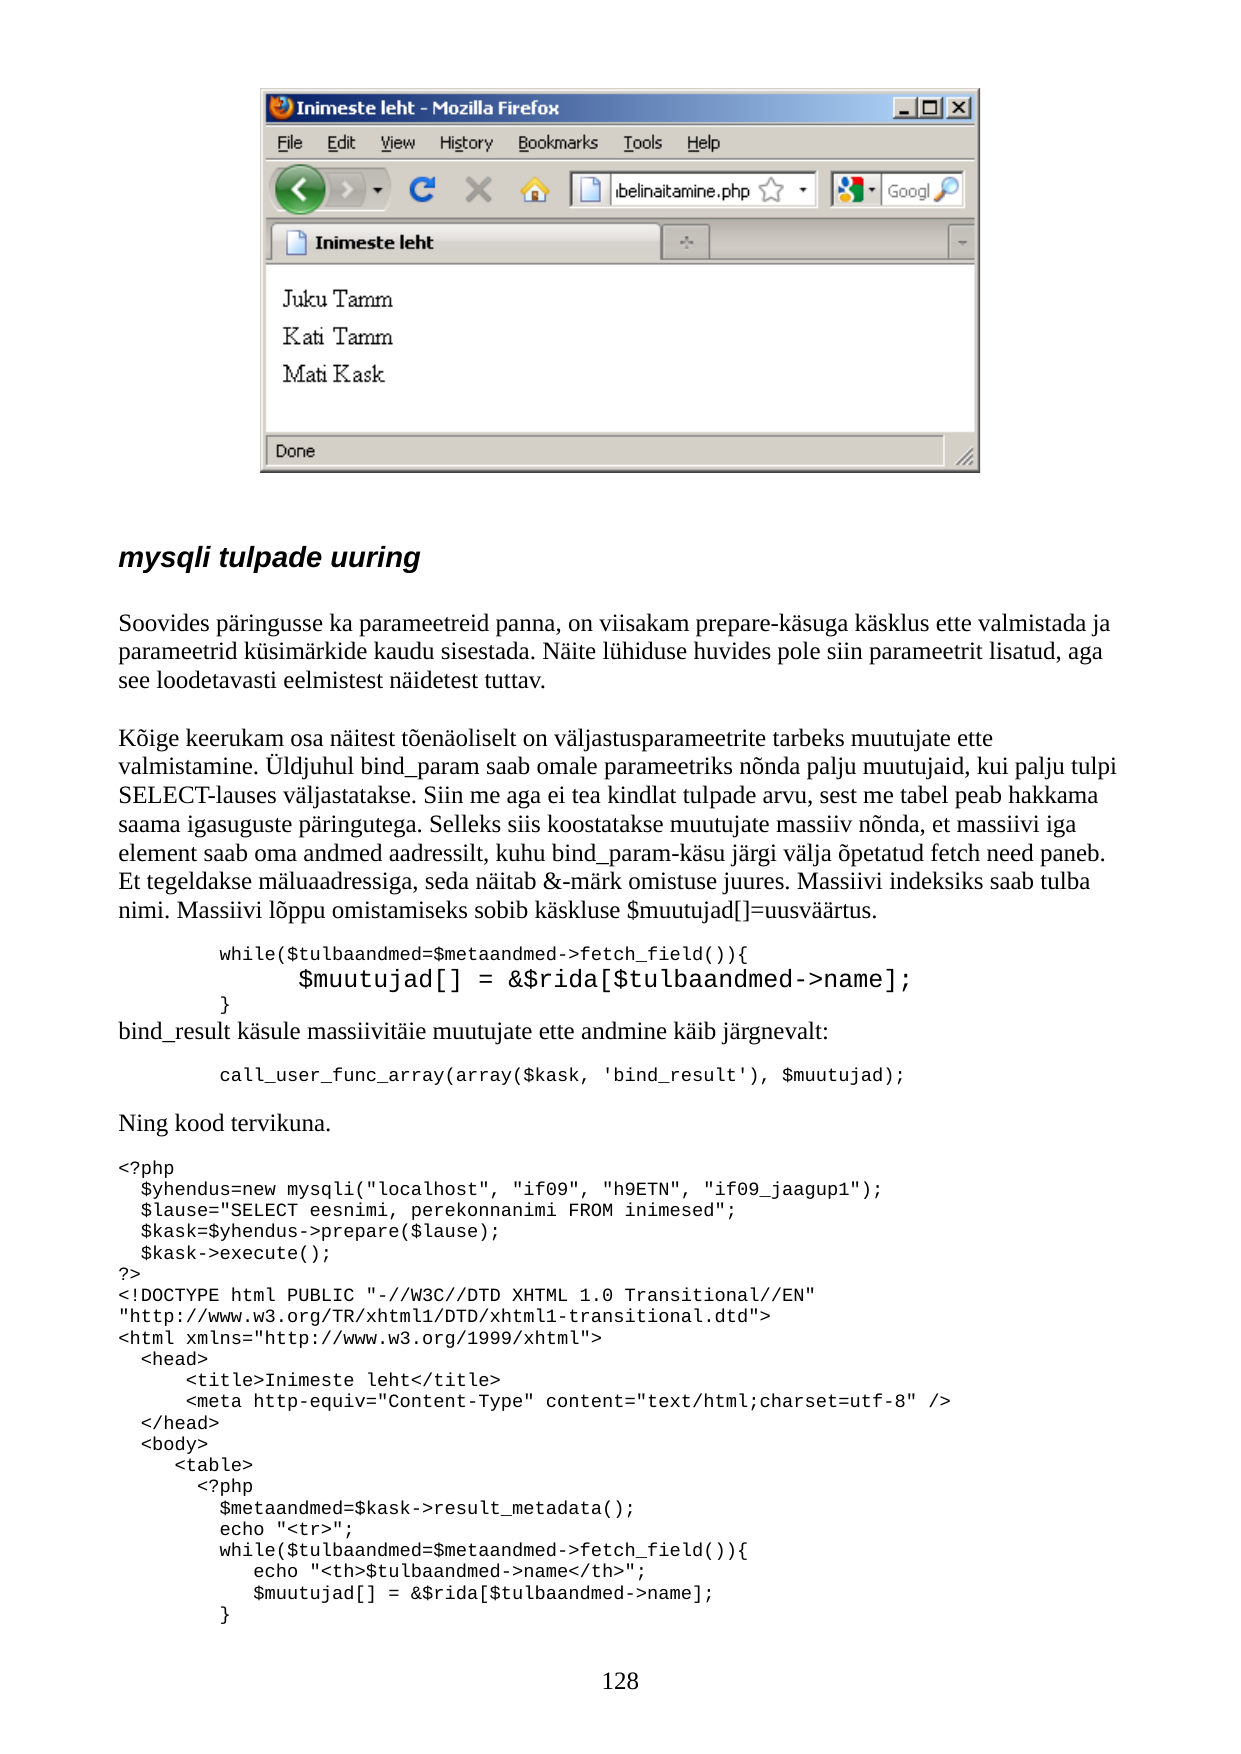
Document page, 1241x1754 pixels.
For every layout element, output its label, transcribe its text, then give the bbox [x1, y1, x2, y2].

text while($tulbaandmed=$metaandmed->fetch_field()){ [118, 945, 1122, 966]
text Ning kood tervikuna. [118, 1108, 1122, 1137]
text <table> [118, 1456, 1122, 1477]
text ?> [118, 1265, 1122, 1286]
text $muutujad[] = &$rida[$tulbaandmed->name]; [118, 966, 1122, 995]
text <html xmlns="http://www.w3.org/1999/xhtml"> [118, 1328, 1122, 1350]
text echo "<tr>"; [118, 1520, 1122, 1541]
subtitle mysqli tulpade uuring [118, 540, 1122, 574]
text <meta http-equiv="Content-Type" content="text/html;charset=utf-8" /> [118, 1392, 1122, 1413]
text $yhendus=new mysqli("localhost", "if09", "h9ETN", "if09_jaagup1"); [118, 1180, 1122, 1201]
text <head> [118, 1350, 1122, 1371]
text } [118, 1605, 1122, 1626]
text $muutujad[] = &$rida[$tulbaandmed->name]; [118, 1583, 1122, 1605]
text <!DOCTYPE html PUBLIC "-//W3C//DTD XHTML 1.0 Transitional//EN" [118, 1286, 1122, 1307]
text "http://www.w3.org/TR/xhtml1/DTD/xhtml1-transitional.dtd"> [118, 1307, 1122, 1328]
text } [118, 995, 1122, 1016]
text while($tulbaandmed=$metaandmed->fetch_field()){ [118, 1541, 1122, 1562]
text </head> [118, 1413, 1122, 1435]
text Kõige keerukam osa näitest tõenäoliselt on väljastusparameetrite tarbeks muutujate ette valmistamine. Üldjuhul bind_param saab omale parameetriks nõnda palju muutujaid, kui palju tulpi SELECT-lauses väljastatakse. Siin me aga ei tea kindlat tulpade arvu, sest me tabel peab hakkama saama igasuguste päringutega. Selleks siis koostatakse muutujate massiiv nõnda, et massiivi iga element saab oma andmed aadressilt, kuhu bind_param-käsu järgi välja õpetatud fetch need paneb. Et tegeldakse mäluaadressiga, seda näitab &-märk omistuse juures. Massiivi indeksiks saab tulba nimi. Massiivi lõppu omistamiseks sobib käskluse $muutujad[]=uusväärtus. [118, 723, 1122, 924]
text bind_result käsule massiivitäie muutujate ette andmine käib järgnevalt: [118, 1016, 1122, 1045]
text call_user_func_array(array($kask, 'bind_result'), $muutujad); [118, 1066, 1122, 1087]
text $kask->execute(); [118, 1243, 1122, 1265]
text <?php [118, 1158, 1122, 1180]
text Soovides päringusse ka parameetreid panna, on viisakam prepare-käsuga käsklus ette valmistada ja parameetrid küsimärkide kaudu sisestada. Näite lühiduse huvides pole siin parameetrit lisatud, aga see loodetavasti eelmistest näidetest tuttav. [118, 608, 1122, 694]
text $kask=$yhendus->prepare($lause); [118, 1222, 1122, 1243]
text <title>Inimeste leht</title> [118, 1371, 1122, 1392]
text <?php [118, 1477, 1122, 1498]
picture [260, 88, 981, 473]
text echo "<th>$tulbaandmed->name</th>"; [118, 1562, 1122, 1583]
text <body> [118, 1435, 1122, 1456]
text $lause="SELECT eesnimi, perekonnanimi FROM inimesed"; [118, 1201, 1122, 1222]
text $metaandmed=$kask->result_metadata(); [118, 1498, 1122, 1520]
